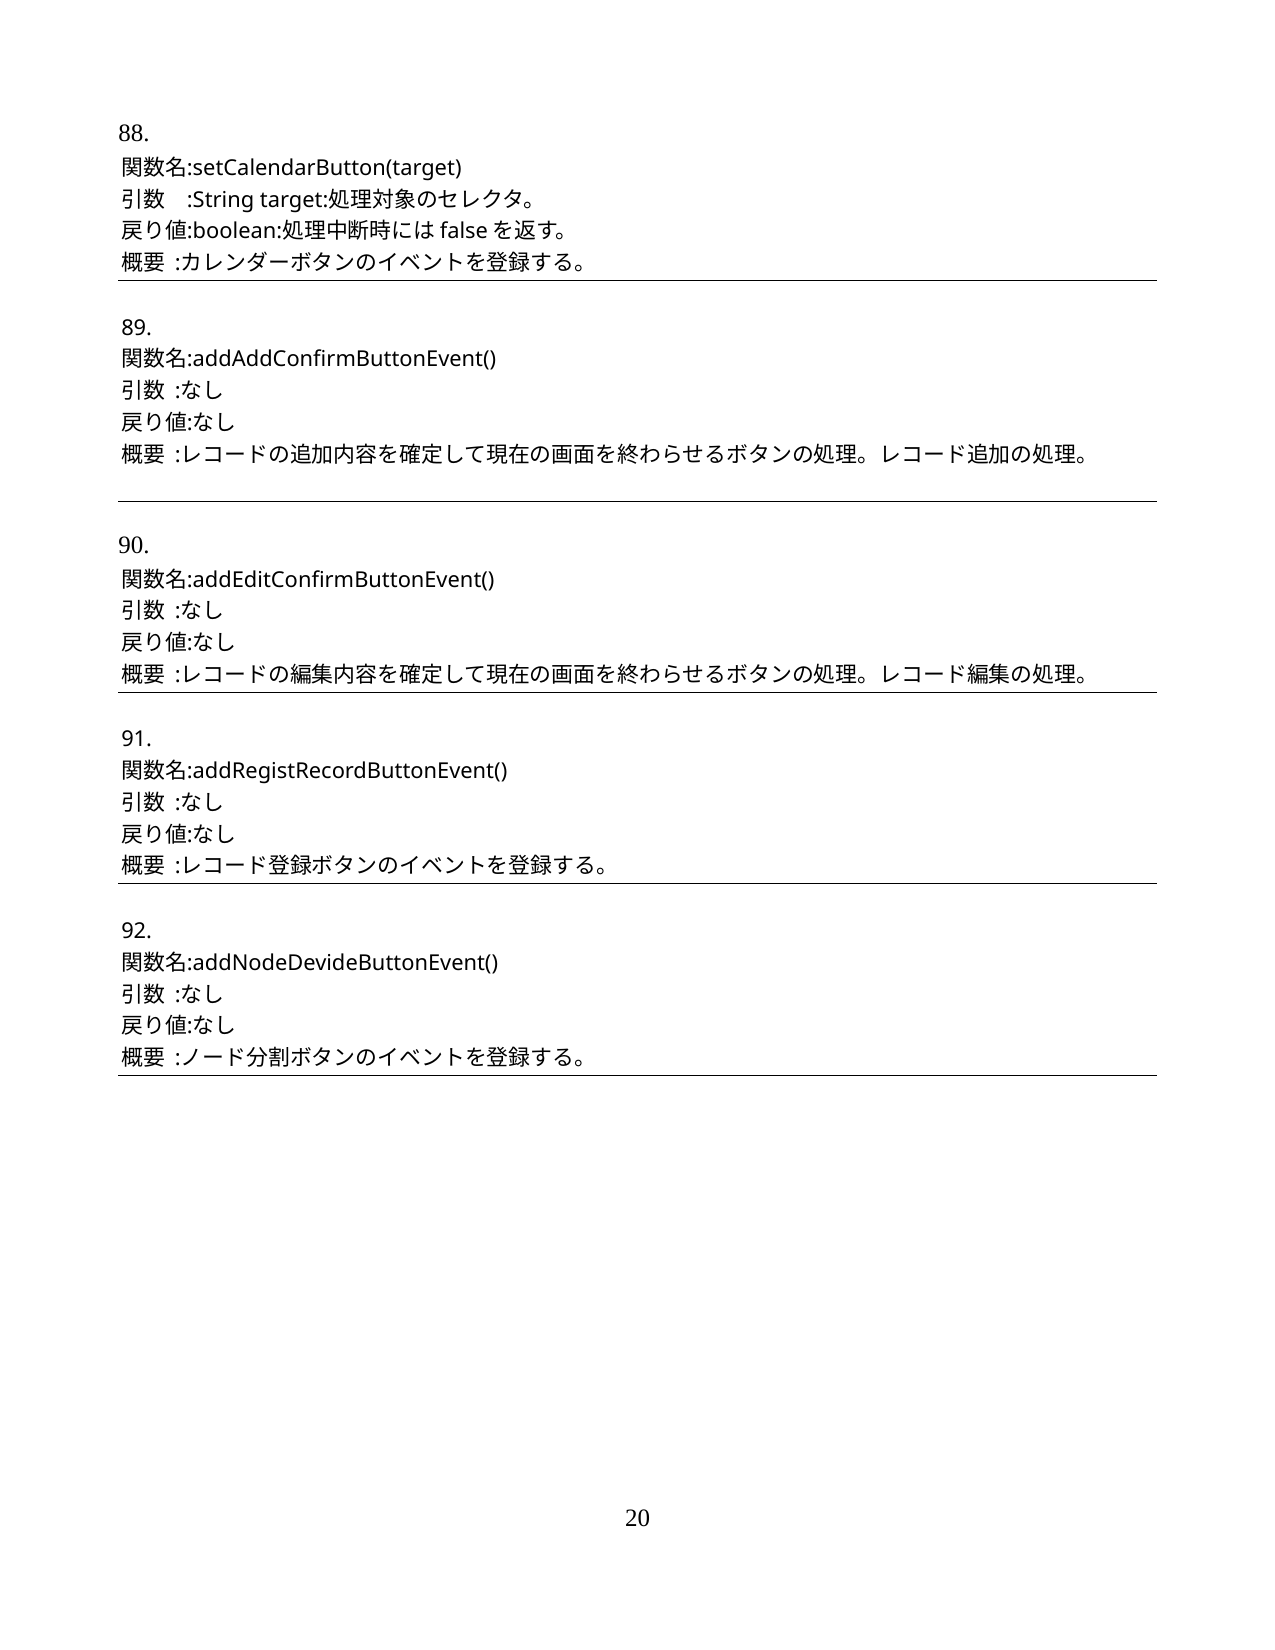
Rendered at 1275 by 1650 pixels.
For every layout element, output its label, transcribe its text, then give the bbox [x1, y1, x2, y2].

text 88. [118, 118, 1157, 147]
text 関数名:setCalendarButton(target) [118, 147, 1157, 182]
text 関数名:addNodeDevideButtonEvent() [118, 945, 1157, 977]
text 戻り値:なし [118, 405, 1157, 437]
text 概要 :カレンダーボタンのイベントを登録する。 [118, 245, 1157, 280]
text 戻り値:boolean:処理中断時にはfalseを返す。 [118, 213, 1157, 245]
text 92. [118, 912, 1157, 945]
text 概要 :レコードの追加内容を確定して現在の画面を終わらせるボタンの処理。レコード追加の処理。 [118, 437, 1157, 468]
text 関数名:addRegistRecordButtonEvent() [118, 753, 1157, 785]
text 概要 :レコード登録ボタンのイベントを登録する。 [118, 848, 1157, 883]
text 引数 :なし [118, 373, 1157, 405]
text 戻り値:なし [118, 1008, 1157, 1040]
text 引数 :なし [118, 977, 1157, 1008]
text 引数 :なし [118, 785, 1157, 817]
text 関数名:addEditConfirmButtonEvent() [118, 559, 1157, 593]
text 91. [118, 721, 1157, 753]
text 関数名:addAddConfirmButtonEvent() [118, 341, 1157, 373]
text 89. [118, 309, 1157, 341]
text 概要 :ノード分割ボタンのイベントを登録する。 [118, 1040, 1157, 1075]
text 戻り値:なし [118, 817, 1157, 848]
text 90. [118, 530, 1157, 559]
text 概要 :レコードの編集内容を確定して現在の画面を終わらせるボタンの処理。レコード編集の処理。 [118, 657, 1157, 692]
text 引数 :なし [118, 593, 1157, 625]
text 戻り値:なし [118, 625, 1157, 657]
text 引数 :String target:処理対象のセレクタ。 [118, 182, 1157, 213]
